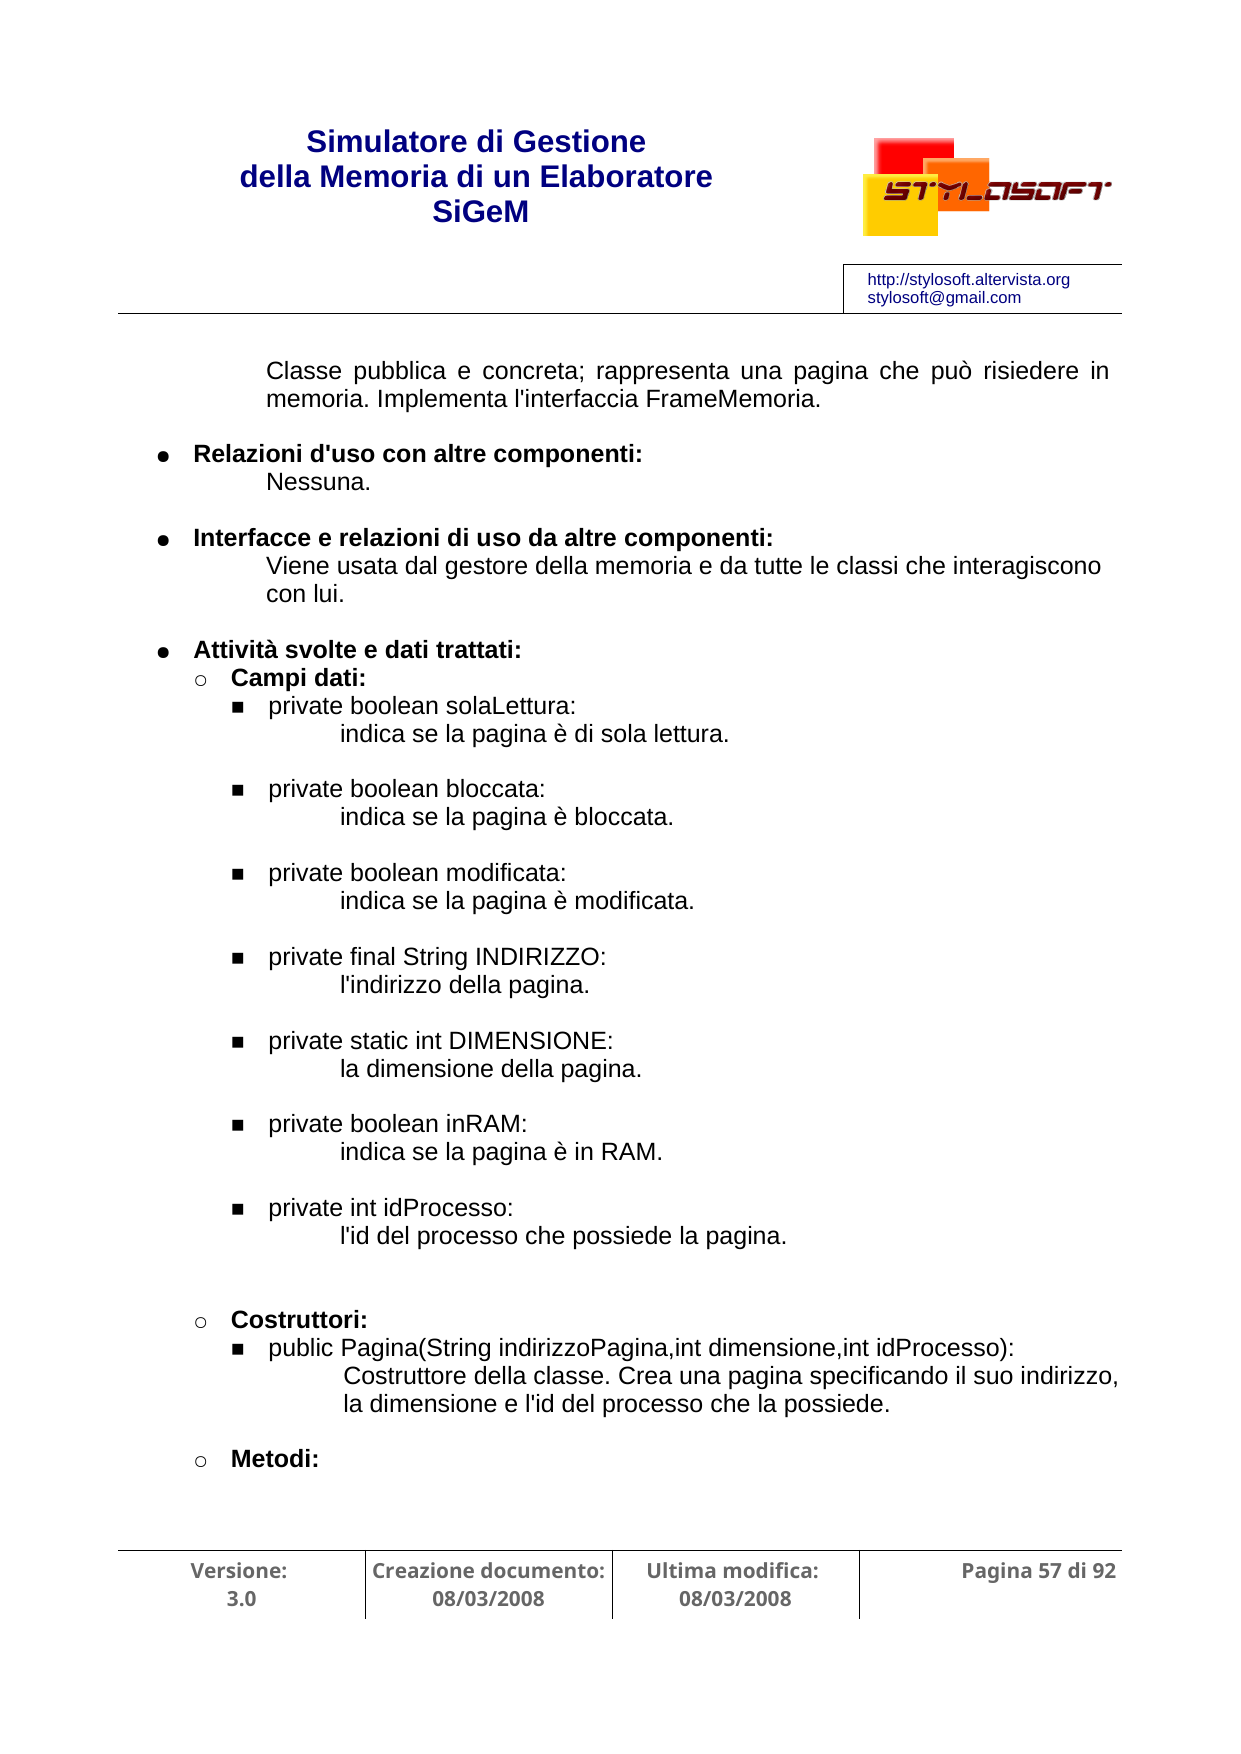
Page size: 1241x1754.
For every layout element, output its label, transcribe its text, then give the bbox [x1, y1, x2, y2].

list Viene usata dal gestore della memoria e da tutte le classi che interagiscono con lui. [156, 552, 1122, 608]
list Campi dati: [193, 664, 1122, 692]
text indica se la pagina è bloccata. [118, 803, 1122, 831]
text la dimensione della pagina. [118, 1054, 1122, 1082]
text indica se la pagina è modificata. [118, 887, 1122, 915]
list private static int DIMENSIONE: [231, 1027, 1122, 1054]
list Costruttore della classe. Crea una pagina specificando il suo indirizzo, la dimensione e l'id del processo che la possiede. [306, 1362, 1122, 1417]
list private boolean solaLettura: [231, 692, 1122, 719]
text indica se la pagina è di sola lettura. [118, 719, 1122, 747]
list Interfacce e relazioni di uso da altre componenti: [156, 524, 1122, 552]
list private boolean modificata: [231, 859, 1122, 887]
list private int idProcesso: [231, 1194, 1122, 1222]
list Relazioni d'uso con altre componenti: [156, 440, 1122, 468]
text l'indirizzo della pagina. [118, 971, 1122, 999]
list private boolean inRAM: [231, 1110, 1122, 1138]
list Costruttori: [193, 1306, 1122, 1334]
list Classe pubblica e concreta; rappresenta una pagina che può risiedere in memoria. Implementa l'interfaccia FrameMemoria. [156, 357, 1122, 412]
text l'id del processo che possiede la pagina. [118, 1222, 1122, 1250]
list Metodi: [193, 1445, 1122, 1473]
list private boolean bloccata: [231, 775, 1122, 803]
list Attività svolte e dati trattati: [156, 636, 1122, 664]
list Nessuna. [156, 468, 1122, 496]
picture [848, 123, 1117, 247]
text indica se la pagina è in RAM. [118, 1138, 1122, 1166]
list public Pagina(String indirizzoPagina,int dimensione,int idProcesso): [231, 1334, 1122, 1362]
list private final String INDIRIZZO: [231, 943, 1122, 971]
